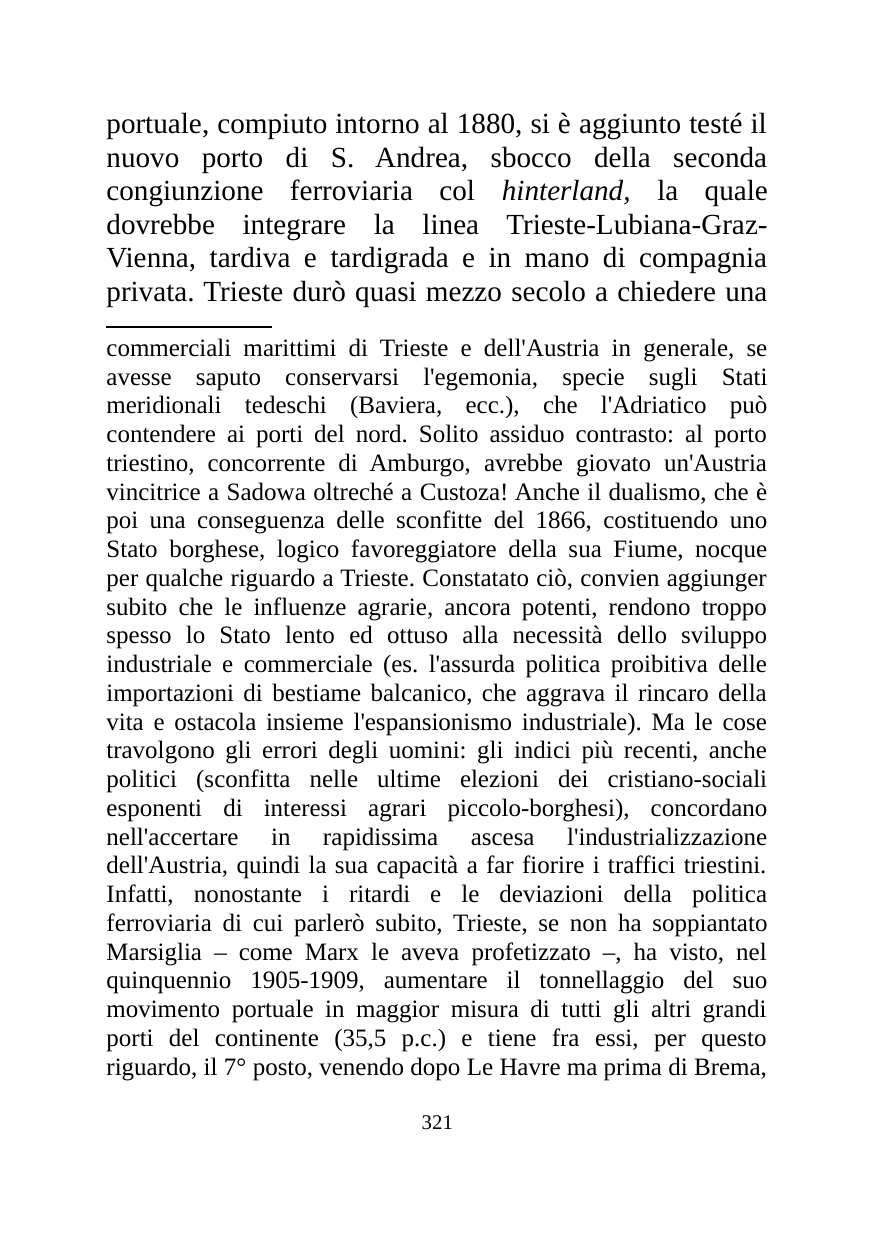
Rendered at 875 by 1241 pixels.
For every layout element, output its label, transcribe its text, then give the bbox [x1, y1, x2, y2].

text commerciali marittimi di Trieste e dell'Austria in generale, se avesse saputo conservarsi l'egemonia, specie sugli Stati meridionali tedeschi (Baviera, ecc.), che l'Adriatico può contendere ai porti del nord. Solito assiduo contrasto: al porto triestino, concorrente di Amburgo, avrebbe giovato un'Austria vincitrice a Sadowa oltreché a Custoza! Anche il dualismo, che è poi una conseguenza delle sconfitte del 1866, costituendo uno Stato borghese, logico favoreggiatore della sua Fiume, nocque per qualche riguardo a Trieste. Constatato ciò, convien aggiunger subito che le influenze agrarie, ancora potenti, rendono troppo spesso lo Stato lento ed ottuso alla necessità dello sviluppo industriale e commerciale (es. l'assurda politica proibitiva delle importazioni di bestiame balcanico, che aggrava il rincaro della vita e ostacola insieme l'espansionismo industriale). Ma le cose travolgono gli errori degli uomini: gli indici più recenti, anche politici (sconfitta nelle ultime elezioni dei cristiano-sociali esponenti di interessi agrari piccolo-borghesi), concordano nell'accertare in rapidissima ascesa l'industrializzazione dell'Austria, quindi la sua capacità a far fiorire i traffici triestini. Infatti, nonostante i ritardi e le deviazioni della politica ferroviaria di cui parlerò subito, Trieste, se non ha soppiantato Marsiglia – come Marx le aveva profetizzato –, ha visto, nel quinquennio 1905-1909, aumentare il tonnellaggio del suo movimento portuale in maggior misura di tutti gli altri grandi porti del continente (35,5 p.c.) e tiene fra essi, per questo riguardo, il 7° posto, venendo dopo Le Havre ma prima di Brema, [106, 333, 768, 1080]
text portuale, compiuto intorno al 1880, si è aggiunto testé il nuovo porto di S. Andrea, sbocco della seconda congiunzione ferroviaria col hinterland, la quale dovrebbe integrare la linea Trieste-Lubiana-Graz-Vienna, tardiva e tardigrada e in mano di compagnia privata. Trieste durò quasi mezzo secolo a chiedere una [106, 106, 768, 307]
